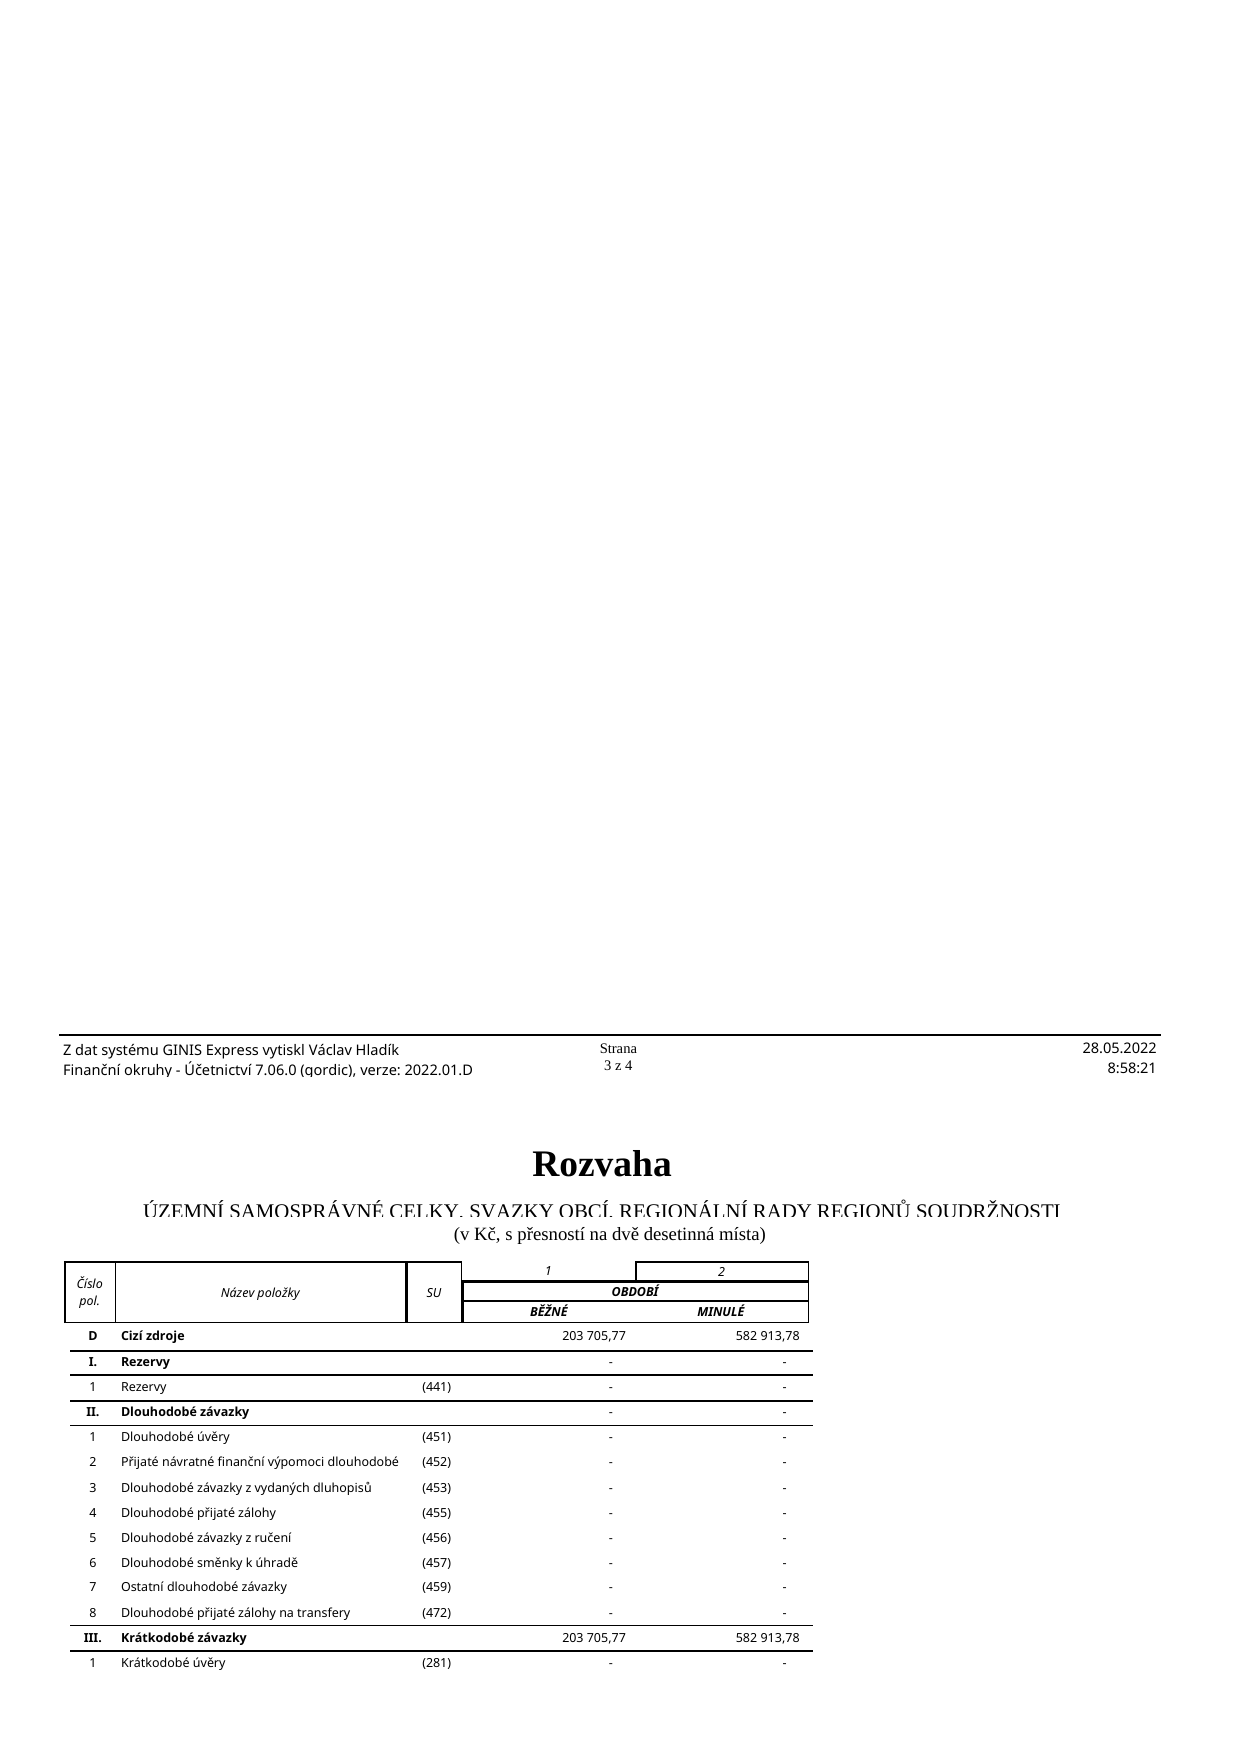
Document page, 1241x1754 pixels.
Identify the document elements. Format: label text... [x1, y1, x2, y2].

table_cell [804, 1496, 809, 1504]
table_cell [1018, 1345, 1118, 1350]
table_cell [488, 1323, 533, 1327]
table_cell [119, 1621, 144, 1625]
table_cell [1154, 1479, 1161, 1496]
table_cell [981, 1080, 1018, 1141]
table_cell [462, 1621, 475, 1625]
table_cell [972, 59, 976, 1034]
table_cell [814, 1671, 967, 1679]
table_cell [1149, 1504, 1154, 1521]
table_cell [240, 1323, 398, 1327]
table_cell [488, 1621, 533, 1625]
table_cell [1145, 1453, 1149, 1471]
table_cell Dlouhodobé závazky z ručení [119, 1529, 402, 1546]
table_cell [402, 1496, 407, 1504]
table_cell [1135, 1604, 1145, 1621]
table_cell [411, 1080, 416, 1141]
table_cell [631, 1378, 635, 1395]
table_cell [804, 1378, 809, 1395]
table_cell [967, 1353, 972, 1370]
table_cell [981, 1420, 1018, 1424]
table_cell [1118, 1529, 1131, 1546]
table_cell [1135, 1579, 1145, 1596]
table_cell [1118, 1646, 1131, 1650]
table_cell [416, 1671, 453, 1679]
table_cell [1018, 1246, 1118, 1261]
table_cell [981, 1504, 1018, 1521]
table_cell [1135, 1546, 1145, 1554]
table_cell [533, 1420, 547, 1424]
table_cell 5 [70, 1529, 115, 1546]
table_cell [640, 1521, 682, 1529]
table_cell [1018, 1596, 1118, 1604]
table_cell [1135, 1453, 1145, 1471]
table_cell [234, 1521, 240, 1529]
table_cell [149, 1323, 230, 1327]
table_cell [402, 1579, 407, 1596]
table_cell - [640, 1428, 804, 1446]
table_cell [981, 1604, 1018, 1621]
table_cell [554, 1546, 626, 1554]
table_cell [533, 1370, 547, 1374]
table_cell [967, 1654, 972, 1671]
table_cell [976, 1604, 981, 1621]
table_cell (456) [416, 1529, 457, 1546]
table_cell [976, 1554, 981, 1572]
table_cell [809, 1529, 813, 1546]
table_cell [149, 1246, 230, 1261]
table_cell [1149, 1546, 1154, 1554]
table_cell [814, 1496, 967, 1504]
table_cell [1131, 1327, 1135, 1344]
table_cell [89, 1246, 115, 1261]
table_cell [59, 1604, 64, 1621]
table_cell [457, 1671, 462, 1679]
table_cell [70, 1246, 76, 1261]
table_cell [976, 1040, 981, 1075]
table_cell [814, 1370, 967, 1374]
table_cell [1135, 1302, 1145, 1323]
table_cell [1149, 59, 1154, 1034]
table_cell [119, 1572, 144, 1578]
table_cell [64, 1479, 70, 1496]
table_cell [814, 1453, 967, 1471]
table_cell [234, 1671, 240, 1679]
table_cell [402, 1453, 407, 1471]
table_cell [640, 1246, 682, 1261]
table_cell [59, 1479, 64, 1496]
table_cell [533, 1521, 547, 1529]
table_cell [972, 1378, 976, 1395]
table_cell [640, 1395, 682, 1400]
table_cell Rezervy [119, 1378, 402, 1395]
table_cell [814, 1554, 967, 1572]
table_cell [809, 1353, 813, 1370]
table_cell [814, 1604, 967, 1621]
table_cell [635, 1596, 640, 1604]
table_cell [1118, 1395, 1131, 1400]
table_cell [631, 1353, 635, 1370]
table_cell [59, 1496, 64, 1504]
table_cell [972, 1504, 976, 1521]
table_cell [402, 1629, 407, 1646]
table_cell [1018, 1395, 1118, 1400]
table_cell Krátkodobé úvěry [119, 1654, 402, 1671]
table_cell [547, 1040, 554, 1080]
table_cell 7 [70, 1579, 115, 1596]
table_cell [402, 1596, 407, 1604]
table_cell [411, 1554, 416, 1572]
table_cell [64, 1654, 70, 1671]
table_cell [967, 59, 972, 1034]
table_cell [704, 1323, 804, 1327]
table_cell [533, 1646, 547, 1650]
table_cell [689, 1621, 703, 1625]
table_cell [1154, 1496, 1161, 1504]
table_cell [115, 1604, 119, 1621]
table_cell - [640, 1529, 804, 1546]
table_cell [89, 1572, 115, 1578]
table_cell [814, 59, 967, 1034]
table_cell [967, 1546, 972, 1554]
table_cell [626, 1596, 631, 1604]
table_cell [1149, 1479, 1154, 1496]
table_cell [631, 1403, 635, 1420]
table_cell [547, 1671, 554, 1679]
table_cell [230, 1080, 234, 1141]
table_cell [689, 1040, 703, 1075]
table_cell [59, 1529, 64, 1546]
table_cell [814, 1040, 967, 1075]
table_cell [64, 1504, 70, 1521]
table_cell Přijaté návratné finanční výpomoci dlouhodobé [119, 1453, 402, 1471]
table_cell [972, 1479, 976, 1496]
table_cell [981, 1572, 1018, 1578]
table_cell [640, 1546, 682, 1554]
table_cell [1135, 1246, 1145, 1261]
table_cell [967, 1282, 972, 1300]
table_cell 582 913,78 [640, 1629, 804, 1646]
table_cell [640, 1446, 682, 1453]
table_cell [115, 1579, 119, 1596]
table_cell [981, 1671, 1018, 1679]
table_cell [1149, 1403, 1154, 1420]
table_cell [407, 1246, 411, 1261]
table_cell [976, 1479, 981, 1496]
table_cell [981, 1453, 1018, 1471]
table_cell [89, 1420, 115, 1424]
table_cell [119, 1646, 144, 1650]
table_cell [115, 1529, 119, 1546]
table_cell [967, 1040, 972, 1075]
table_cell [809, 1554, 813, 1572]
table_cell [411, 1353, 416, 1370]
table_cell [814, 1246, 967, 1261]
table_cell [59, 1246, 64, 1261]
table_cell [682, 1246, 689, 1261]
table_cell [1135, 1327, 1145, 1344]
table_cell [416, 1080, 453, 1141]
table_cell [1135, 1621, 1145, 1625]
table_cell [475, 1646, 488, 1650]
table_cell [407, 1378, 411, 1395]
table_cell [1118, 1246, 1131, 1261]
table_cell [976, 1282, 981, 1300]
table_cell [59, 1428, 64, 1446]
table_cell [1149, 1579, 1154, 1596]
table_cell [967, 1479, 972, 1496]
table_cell [1018, 1302, 1118, 1323]
table_cell - [457, 1579, 631, 1596]
table_cell [115, 1453, 119, 1471]
table_cell - [640, 1353, 804, 1370]
table_cell [1135, 1428, 1145, 1446]
table_cell [407, 1353, 411, 1370]
table_cell [1149, 1080, 1154, 1141]
table_cell D [70, 1327, 115, 1344]
table_cell [240, 1646, 398, 1650]
table_cell [1135, 59, 1145, 1034]
table_cell [689, 1080, 703, 1141]
table_cell [1135, 1479, 1145, 1496]
table_cell [1154, 1261, 1161, 1282]
table_cell [475, 1323, 488, 1327]
table_cell - [640, 1579, 804, 1596]
table_cell [640, 1323, 682, 1327]
table_cell [119, 1521, 144, 1529]
table_cell [967, 1529, 972, 1546]
table_cell [1018, 1327, 1118, 1344]
table_cell [144, 1521, 149, 1529]
table_cell [554, 1420, 626, 1424]
table_cell [981, 1370, 1018, 1374]
table_cell [1018, 1621, 1118, 1625]
table_cell [115, 1629, 119, 1646]
table_cell [804, 59, 809, 1034]
table_cell [453, 1403, 457, 1420]
table_cell [416, 59, 453, 1034]
table_cell - [457, 1353, 631, 1370]
table_cell [1154, 1353, 1161, 1370]
table_cell [416, 1353, 453, 1370]
table_cell [416, 1403, 453, 1420]
table_cell [547, 1596, 554, 1604]
table_cell [1149, 1496, 1154, 1504]
table_cell [809, 1428, 813, 1446]
table_cell [554, 1446, 626, 1453]
table_cell [149, 1471, 230, 1478]
table_cell [488, 59, 533, 1034]
table_cell [144, 1596, 149, 1604]
table_cell [457, 1246, 462, 1261]
table_cell [64, 1080, 70, 1141]
table_cell [115, 1654, 119, 1671]
table_cell [76, 59, 80, 1034]
table_cell [631, 1080, 635, 1141]
table_cell [631, 1654, 635, 1671]
table_cell [1131, 1261, 1135, 1282]
table_cell [626, 1080, 631, 1141]
table_cell [631, 1453, 635, 1471]
table_cell [1118, 1453, 1131, 1471]
table_cell [240, 1420, 398, 1424]
table_cell [804, 1453, 809, 1471]
table_cell [981, 1529, 1018, 1546]
table_cell [453, 1327, 457, 1344]
table_cell [814, 1353, 967, 1370]
table_cell [704, 1080, 804, 1141]
table_cell (451) [416, 1428, 457, 1446]
table_cell [1018, 1604, 1118, 1621]
table_cell [115, 1479, 119, 1496]
table_cell [411, 1453, 416, 1471]
table_cell [1018, 1403, 1118, 1420]
table_cell [1135, 1529, 1145, 1546]
table_cell [981, 1546, 1018, 1554]
table_cell [554, 1621, 626, 1625]
table_cell [80, 59, 89, 1034]
table_cell [1135, 1596, 1145, 1604]
table_cell [967, 1504, 972, 1521]
table_cell [547, 1572, 554, 1578]
table_cell [1149, 1261, 1154, 1282]
table_cell [1131, 1246, 1135, 1261]
table_cell [144, 59, 149, 1034]
table_cell [80, 1345, 89, 1350]
table_cell [689, 1596, 703, 1604]
table_cell [115, 1327, 119, 1344]
table_cell Dlouhodobé přijaté zálohy na transfery [119, 1604, 402, 1621]
table_cell [402, 1521, 407, 1529]
table_cell [149, 1671, 230, 1679]
table_cell [1145, 1629, 1149, 1646]
table_cell (453) [416, 1479, 457, 1496]
table_cell SU [408, 1263, 461, 1322]
table_cell [89, 1323, 115, 1327]
table_cell [640, 1370, 682, 1374]
table_cell [462, 1471, 475, 1478]
table_cell [967, 1302, 972, 1323]
table_cell [1149, 1604, 1154, 1621]
table_cell [1118, 1403, 1131, 1420]
table_cell [682, 1671, 689, 1679]
table_cell [488, 1080, 533, 1141]
table_cell [981, 1261, 1018, 1282]
table_cell [80, 1080, 89, 1141]
table_cell [981, 59, 1018, 1034]
table_cell [1131, 59, 1135, 1034]
table_cell [475, 1496, 488, 1504]
table_cell [981, 1353, 1018, 1370]
table_cell (455) [416, 1504, 457, 1521]
table_cell - [457, 1504, 631, 1521]
table_cell [457, 1521, 462, 1529]
table_cell [1018, 1471, 1118, 1478]
table_cell [704, 1621, 804, 1625]
table_cell [59, 1579, 64, 1596]
table_cell [475, 1471, 488, 1478]
table_cell [682, 1080, 689, 1141]
table_cell [814, 1572, 967, 1578]
table_cell [115, 1428, 119, 1446]
table_cell [402, 1671, 407, 1679]
table_cell [119, 1496, 144, 1504]
table_cell [976, 1453, 981, 1471]
table_cell [402, 1378, 407, 1395]
table_cell [981, 1327, 1018, 1344]
table_cell [1154, 1579, 1161, 1596]
table_cell [64, 1596, 70, 1604]
table_cell [1135, 1378, 1145, 1395]
table_cell [149, 1521, 230, 1529]
table_cell [1118, 1420, 1131, 1424]
table_cell [1118, 1521, 1131, 1529]
table_cell [453, 1080, 457, 1141]
table_cell [976, 1654, 981, 1671]
table_cell [635, 1453, 640, 1471]
table_cell [407, 59, 411, 1034]
table_cell [689, 1446, 703, 1453]
table_cell [631, 1327, 635, 1344]
table_cell [411, 1521, 416, 1529]
table_cell [70, 1671, 76, 1679]
table_cell [967, 1246, 972, 1261]
table_cell [1145, 1378, 1149, 1395]
table_cell [1018, 1529, 1118, 1546]
table_cell [533, 1345, 547, 1350]
table_cell [631, 1479, 635, 1496]
table_cell Číslo pol. [66, 1263, 115, 1322]
table_cell [682, 1471, 689, 1478]
table_cell [462, 1345, 475, 1350]
table_cell [814, 1546, 967, 1554]
table_cell [462, 1671, 475, 1679]
table_cell [976, 1496, 981, 1504]
table_cell 3 [70, 1479, 115, 1496]
table_cell [411, 1596, 416, 1604]
table_cell [416, 1420, 453, 1424]
table_cell [89, 1671, 115, 1679]
table_cell [981, 1282, 1018, 1300]
table_cell [981, 1579, 1018, 1596]
table_cell [547, 59, 554, 1034]
table_cell ÚZEMNÍ SAMOSPRÁVNÉ CELKY, SVAZKY OBCÍ, REGIONÁLNÍ RADY REGIONŮ SOUDRŽNOSTI [59, 1199, 1145, 1217]
table_cell [398, 59, 402, 1034]
table_cell [533, 1496, 547, 1504]
table_cell [1131, 1353, 1135, 1370]
table_cell [976, 1428, 981, 1446]
table_cell (452) [416, 1453, 457, 1471]
table_cell [1149, 1453, 1154, 1471]
table_cell [402, 1554, 407, 1572]
table_cell [814, 1654, 967, 1671]
table_cell [59, 1596, 64, 1604]
table_cell [554, 1671, 626, 1679]
table_cell [1018, 1521, 1118, 1529]
table_cell [462, 1572, 475, 1578]
table_cell [119, 59, 144, 1034]
table_cell [981, 1554, 1018, 1572]
table_cell [1149, 1428, 1154, 1446]
table_cell [809, 1327, 813, 1344]
table_cell [240, 1345, 398, 1350]
table_cell [402, 1428, 407, 1446]
table_cell [80, 1671, 89, 1679]
table_cell [1131, 1302, 1135, 1323]
table_cell [704, 1471, 804, 1478]
table_cell [64, 1579, 70, 1596]
table_cell [1118, 1604, 1131, 1621]
table_cell 28.05.2022 8:58:21 [1018, 1038, 1161, 1075]
table_cell [240, 1246, 398, 1261]
table_cell [635, 1529, 640, 1546]
table_cell [64, 1353, 70, 1370]
table_cell [475, 1546, 488, 1554]
table_cell - [640, 1479, 804, 1496]
table_cell OBDOBÍ [464, 1283, 808, 1300]
table_cell [1118, 1471, 1131, 1478]
table_cell [89, 1471, 115, 1478]
table_cell [972, 1353, 976, 1370]
table_cell - [640, 1403, 804, 1420]
table_cell BĚŽNÉ [464, 1302, 635, 1322]
table_cell [411, 1479, 416, 1496]
table_cell [1154, 1604, 1161, 1621]
table_cell [1118, 1345, 1131, 1350]
table_cell [115, 1378, 119, 1395]
table_cell [814, 1080, 967, 1141]
table_cell [682, 1040, 689, 1080]
table_cell [1154, 1529, 1161, 1546]
table_cell [1149, 1554, 1154, 1572]
table_cell [635, 1496, 640, 1504]
table_cell [149, 1596, 230, 1604]
table_cell [402, 1327, 407, 1344]
table_cell [704, 1370, 804, 1374]
table_cell [488, 1446, 533, 1453]
table_cell [981, 1654, 1018, 1671]
table_cell [240, 1395, 398, 1400]
table_cell [234, 59, 240, 1034]
table_cell [80, 1572, 89, 1578]
table_cell [411, 1604, 416, 1621]
table_cell [59, 1378, 64, 1395]
table_cell [1018, 1323, 1118, 1327]
table_cell [115, 1554, 119, 1572]
table_cell [64, 1554, 70, 1572]
table_cell 203 705,77 [457, 1629, 631, 1646]
table_cell [453, 1353, 457, 1370]
table_cell [1135, 1395, 1145, 1400]
table_cell [1145, 1428, 1149, 1446]
table_cell [814, 1302, 967, 1323]
table_cell [1018, 1446, 1118, 1453]
table_cell [1149, 1378, 1154, 1395]
table_cell [462, 1323, 475, 1327]
table_cell [416, 1345, 453, 1350]
table_cell 1 [70, 1378, 115, 1395]
table_cell [1018, 1080, 1118, 1141]
table_cell [64, 1604, 70, 1621]
table_cell [115, 59, 119, 1034]
table_cell [967, 1579, 972, 1596]
table_cell [1154, 1403, 1161, 1420]
table_cell [80, 1496, 89, 1504]
table_cell [1135, 1420, 1145, 1424]
table_cell [70, 1546, 76, 1554]
table_cell [64, 1529, 70, 1546]
table_cell [1149, 1529, 1154, 1546]
table_cell [416, 1521, 453, 1529]
table_cell [80, 1446, 89, 1453]
table_cell [804, 1246, 809, 1261]
table_cell [411, 1579, 416, 1596]
table_cell [547, 1471, 554, 1478]
table_cell [1131, 1453, 1135, 1471]
table_cell [809, 1246, 813, 1261]
table_cell [64, 1327, 70, 1344]
table_cell [972, 1302, 976, 1323]
table_cell [967, 1327, 972, 1344]
table_cell [682, 1446, 689, 1453]
table_cell [981, 1446, 1018, 1453]
table_cell [416, 1395, 453, 1400]
table_cell [119, 1420, 144, 1424]
table_cell [814, 1327, 967, 1344]
table_cell [475, 1596, 488, 1604]
table_cell [640, 1646, 682, 1650]
table_cell [689, 1370, 703, 1374]
table_cell [1135, 1471, 1145, 1478]
table_cell [976, 1327, 981, 1344]
table_cell [462, 1370, 475, 1374]
table_cell [453, 59, 457, 1034]
table_cell [1118, 1504, 1131, 1521]
table_cell [1135, 1646, 1145, 1650]
table_cell [1145, 59, 1149, 1034]
table_cell [402, 1529, 407, 1546]
table_cell [1135, 1504, 1145, 1521]
table_cell - [457, 1554, 631, 1572]
table_cell [554, 1080, 626, 1141]
table_cell [804, 1521, 809, 1529]
table_cell [89, 1646, 115, 1650]
table_cell [488, 1521, 533, 1529]
table_cell [689, 1496, 703, 1504]
table_cell [1135, 1496, 1145, 1504]
table_cell [976, 1353, 981, 1370]
table_cell [1135, 1282, 1145, 1300]
table_cell [809, 1604, 813, 1621]
table_cell [981, 1521, 1018, 1529]
table_cell [70, 59, 76, 1034]
table_cell [416, 1370, 453, 1374]
table_cell [626, 1546, 631, 1554]
table_cell [475, 1621, 488, 1625]
table_cell [972, 1282, 976, 1300]
table_cell [488, 1370, 533, 1374]
table_cell [804, 1554, 809, 1572]
table_cell [704, 1521, 804, 1529]
table_cell [240, 1446, 398, 1453]
table_cell [59, 1282, 64, 1300]
table_cell [416, 1646, 453, 1650]
table_cell [149, 1420, 230, 1424]
table_cell [59, 1546, 64, 1554]
table_cell [488, 1671, 533, 1679]
table_cell [488, 1246, 533, 1261]
table_cell [488, 1572, 533, 1578]
table_cell [398, 1246, 402, 1261]
table_cell [1135, 1654, 1145, 1671]
table_cell [1135, 1572, 1145, 1578]
table_cell [704, 1246, 804, 1261]
table_cell [631, 1504, 635, 1521]
table_cell [416, 1446, 453, 1453]
table_cell [1131, 1604, 1135, 1621]
table_cell II. [70, 1403, 115, 1420]
table_cell - [457, 1529, 631, 1546]
table_cell [1118, 1479, 1131, 1496]
table_cell Strana 3 z 4 [554, 1040, 682, 1077]
table_cell [1135, 1353, 1145, 1370]
table_cell [407, 1080, 411, 1141]
table_cell [411, 1496, 416, 1504]
table_cell [411, 1671, 416, 1679]
table_cell [398, 1080, 402, 1141]
table_cell [1131, 1504, 1135, 1521]
table_cell [1118, 1302, 1131, 1323]
table_cell [967, 1596, 972, 1604]
table_cell [80, 1596, 89, 1604]
table_cell [230, 1246, 234, 1261]
table_cell [704, 1546, 804, 1554]
table_cell [1149, 1596, 1154, 1604]
table_cell [981, 1646, 1018, 1650]
table_cell [554, 1596, 626, 1604]
table_cell [1131, 1428, 1135, 1446]
table_cell [411, 1246, 416, 1261]
table_cell [1149, 1246, 1154, 1261]
table_cell [635, 59, 640, 1034]
table_cell [1118, 59, 1131, 1034]
table_cell [804, 1529, 809, 1546]
table_cell [640, 1471, 682, 1478]
table_cell [119, 1471, 144, 1478]
table_cell [533, 1596, 547, 1604]
table_cell [547, 1546, 554, 1554]
table_cell [89, 59, 115, 1034]
table_cell [1018, 1671, 1118, 1679]
table_cell [416, 1596, 453, 1604]
table_cell [475, 1080, 488, 1141]
table_cell [240, 1671, 398, 1679]
table_cell [704, 1420, 804, 1424]
table_cell - [457, 1378, 631, 1395]
table_cell [240, 1370, 398, 1374]
table_cell [804, 1479, 809, 1496]
table_cell (281) [416, 1654, 457, 1671]
table_cell [488, 1546, 533, 1554]
table_cell [972, 1654, 976, 1671]
table_cell [640, 1080, 682, 1141]
table_cell [804, 1546, 809, 1554]
table_cell [689, 1671, 703, 1679]
table_cell [1018, 1579, 1118, 1596]
table_cell [804, 1629, 809, 1646]
table_cell [814, 1261, 967, 1282]
table_cell [976, 1521, 981, 1529]
table_cell [1131, 1654, 1135, 1671]
table_cell [972, 1080, 976, 1141]
table_cell Ostatní dlouhodobé závazky [119, 1579, 402, 1596]
table_cell (459) [416, 1579, 457, 1596]
table_cell [635, 1246, 640, 1261]
table_cell [554, 1323, 626, 1327]
table_cell [411, 1546, 416, 1554]
table_cell [814, 1446, 967, 1453]
table_cell [1118, 1353, 1131, 1370]
table_cell [981, 1378, 1018, 1395]
table_cell [1118, 1546, 1131, 1554]
table_cell [453, 1246, 457, 1261]
table_cell [119, 1596, 144, 1604]
table_cell [814, 1629, 967, 1646]
table_cell [407, 1453, 411, 1471]
table_cell [234, 1471, 240, 1478]
table_cell [475, 1395, 488, 1400]
table_cell [144, 1671, 149, 1679]
table_cell [689, 1345, 703, 1350]
table_cell [80, 1246, 89, 1261]
table_cell [554, 1572, 626, 1578]
table_cell [1149, 1629, 1154, 1646]
table_cell [1118, 1596, 1131, 1604]
table_cell [1145, 1302, 1149, 1323]
table_cell [814, 1621, 967, 1625]
table_cell [407, 1579, 411, 1596]
table_cell Rozvaha [59, 1141, 1145, 1199]
table_cell [809, 1378, 813, 1395]
table_cell [533, 1080, 547, 1141]
table_cell [89, 1370, 115, 1374]
table_cell [59, 1654, 64, 1671]
table_cell [547, 1446, 554, 1453]
table_cell [640, 1596, 682, 1604]
table_cell - [640, 1453, 804, 1471]
table_cell [1154, 59, 1161, 1034]
table_cell MINULÉ [635, 1302, 808, 1322]
table_cell [967, 1428, 972, 1446]
table_cell [1154, 1572, 1161, 1578]
table_cell [149, 59, 230, 1034]
table_cell [462, 1521, 475, 1529]
table_cell [967, 1554, 972, 1572]
table_cell [1154, 1246, 1161, 1261]
table_cell [972, 1554, 976, 1572]
table_cell 1 [70, 1654, 115, 1671]
table_cell [234, 1080, 240, 1141]
table_cell [635, 1629, 640, 1646]
table_cell [59, 1403, 64, 1420]
table_cell [635, 1428, 640, 1446]
table_cell [59, 1302, 64, 1323]
table_cell [89, 1080, 115, 1141]
table_cell [814, 1428, 967, 1446]
table_cell [119, 1323, 144, 1327]
table_cell [70, 1446, 76, 1453]
table_cell [462, 1246, 475, 1261]
table_cell Dlouhodobé závazky z vydaných dluhopisů [119, 1479, 402, 1496]
table_cell [809, 1261, 813, 1282]
table_cell [689, 1572, 703, 1578]
table_cell [1018, 1554, 1118, 1572]
table_cell [144, 1546, 149, 1554]
table_cell [80, 1471, 89, 1478]
table_cell - [640, 1554, 804, 1572]
table_cell [1145, 1080, 1149, 1141]
table_cell [689, 1471, 703, 1478]
table_cell [144, 1496, 149, 1504]
table_cell [626, 1521, 631, 1529]
table_cell [1018, 1572, 1118, 1578]
table_cell [981, 1302, 1018, 1323]
table_cell [640, 1496, 682, 1504]
table_cell [1154, 1446, 1161, 1453]
table_cell [1135, 1261, 1145, 1282]
table_cell [1154, 1654, 1161, 1671]
table_cell [1118, 1446, 1131, 1453]
table_cell [533, 1621, 547, 1625]
table_cell (441) [416, 1378, 457, 1395]
table_cell [488, 1496, 533, 1504]
table_cell [64, 1546, 70, 1554]
table_cell [533, 1446, 547, 1453]
table_cell [547, 1246, 554, 1261]
table_cell - [640, 1378, 804, 1395]
table_cell [981, 1471, 1018, 1478]
table_cell [976, 1629, 981, 1646]
table_cell [981, 1403, 1018, 1420]
table_cell [240, 1496, 398, 1504]
table_cell [547, 1521, 554, 1529]
table_cell [809, 1479, 813, 1496]
table_cell [416, 1246, 453, 1261]
table_cell [814, 1420, 967, 1424]
table_cell [533, 1572, 547, 1578]
table_cell [1149, 1671, 1154, 1679]
table_cell [809, 1629, 813, 1646]
table_cell [119, 1395, 144, 1400]
table_cell [972, 1629, 976, 1646]
table_cell [89, 1496, 115, 1504]
table_cell [704, 1446, 804, 1453]
table_cell [64, 1453, 70, 1471]
table_cell [814, 1378, 967, 1395]
table_cell [1154, 1471, 1161, 1478]
table_cell [488, 1420, 533, 1424]
table_cell [240, 1471, 398, 1478]
table_cell [967, 1261, 972, 1282]
table_cell [1145, 1246, 1149, 1261]
table_cell [1154, 1546, 1161, 1554]
table_cell [1145, 1261, 1149, 1282]
table_cell [416, 1572, 453, 1578]
table_cell [407, 1428, 411, 1446]
table_cell [1154, 1282, 1161, 1300]
table_cell [635, 1403, 640, 1420]
table_cell [972, 1604, 976, 1621]
table_cell [457, 1546, 462, 1554]
table_cell [635, 1604, 640, 1621]
table_cell [1135, 1629, 1145, 1646]
table_cell [814, 1646, 967, 1650]
table_cell [814, 1282, 967, 1300]
table_cell [149, 1080, 230, 1141]
table_cell [814, 1479, 967, 1496]
table_cell [554, 1370, 626, 1374]
table_cell [1018, 1629, 1118, 1646]
table_cell [704, 1345, 804, 1350]
table_cell [814, 1521, 967, 1529]
table_cell [64, 1521, 70, 1529]
table_cell [1135, 1403, 1145, 1420]
table_cell [981, 1629, 1018, 1646]
table_cell [240, 1596, 398, 1604]
table_cell [402, 1403, 407, 1420]
table_cell [59, 1080, 64, 1141]
table_cell [59, 1353, 64, 1370]
table_cell [488, 1395, 533, 1400]
table_cell [407, 1479, 411, 1496]
table_cell - [457, 1604, 631, 1621]
table_cell [89, 1446, 115, 1453]
table_cell [115, 1246, 119, 1261]
table_cell [682, 1546, 689, 1554]
table_cell [554, 1521, 626, 1529]
table_cell [804, 1504, 809, 1521]
table_cell [149, 1496, 230, 1504]
table_cell [1135, 1345, 1145, 1350]
table_cell [64, 1446, 70, 1453]
table_cell [1118, 1327, 1131, 1344]
table_cell [533, 1395, 547, 1400]
table_cell [1149, 1302, 1154, 1323]
table_cell [804, 1671, 809, 1679]
table_cell [682, 59, 689, 1034]
table_cell [149, 1572, 230, 1578]
table_cell [804, 1654, 809, 1671]
table_cell [967, 1496, 972, 1504]
table_cell [1154, 1521, 1161, 1529]
table_cell [70, 1080, 76, 1141]
table_cell [402, 1604, 407, 1621]
table_cell [234, 1446, 240, 1453]
table_cell [1118, 1629, 1131, 1646]
table_cell [809, 1302, 813, 1323]
table_cell [554, 1345, 626, 1350]
table_cell [411, 1327, 416, 1344]
table_cell [407, 1629, 411, 1646]
table_cell [967, 1629, 972, 1646]
table_cell [704, 1496, 804, 1504]
table_cell [814, 1529, 967, 1546]
table_cell [119, 1345, 144, 1350]
table_cell [70, 1496, 76, 1504]
table_cell Cizí zdroje [119, 1327, 402, 1344]
table_cell [457, 1496, 462, 1504]
table_cell [475, 1521, 488, 1529]
table_cell [1118, 1579, 1131, 1596]
table_cell [981, 1246, 1018, 1261]
table_cell [631, 1579, 635, 1596]
table_cell [1154, 1428, 1161, 1446]
table_cell [1131, 1403, 1135, 1420]
table_cell - [457, 1479, 631, 1496]
table_cell [967, 1080, 972, 1141]
table_cell [80, 1521, 89, 1529]
table_cell [704, 1596, 804, 1604]
table_cell [1018, 59, 1118, 1034]
table_cell [407, 1403, 411, 1420]
table_cell [240, 59, 398, 1034]
table_cell [809, 1040, 813, 1075]
table_cell [981, 1479, 1018, 1496]
table_cell [804, 1596, 809, 1604]
table_cell [1118, 1323, 1131, 1327]
table_cell [411, 1403, 416, 1420]
table_cell [704, 1395, 804, 1400]
table_cell [804, 1403, 809, 1420]
table_cell [149, 1646, 230, 1650]
table_cell (472) [416, 1604, 457, 1621]
table_cell [809, 59, 813, 1034]
table_cell [1018, 1420, 1118, 1424]
table_cell [1154, 1504, 1161, 1521]
table_cell [488, 1345, 533, 1350]
table_cell [804, 1428, 809, 1446]
table_cell [462, 1446, 475, 1453]
table_cell [462, 1496, 475, 1504]
table_cell [144, 1080, 149, 1141]
table_cell [967, 1521, 972, 1529]
table_cell - [457, 1428, 631, 1446]
table_cell [976, 1671, 981, 1679]
table_cell [1018, 1654, 1118, 1671]
table_cell [967, 1604, 972, 1621]
table_cell [689, 1646, 703, 1650]
table_cell [814, 1596, 967, 1604]
table_cell [462, 1646, 475, 1650]
table_cell - [640, 1504, 804, 1521]
table_cell [407, 1554, 411, 1572]
table_cell [689, 1546, 703, 1554]
table_cell [704, 1646, 804, 1650]
table_cell [554, 1246, 626, 1261]
table_cell [64, 1471, 70, 1478]
table_cell [682, 1596, 689, 1604]
table_cell [1018, 1353, 1118, 1370]
table_cell [1118, 1378, 1131, 1395]
table_cell [119, 1080, 144, 1141]
table_cell [411, 1428, 416, 1446]
table_cell [626, 59, 631, 1034]
table_cell [1118, 1654, 1131, 1671]
table_cell [402, 1246, 407, 1261]
table_cell [631, 1554, 635, 1572]
table_cell 4 [70, 1504, 115, 1521]
table_cell [704, 1040, 804, 1075]
table_cell [416, 1496, 453, 1504]
table_cell [1145, 1353, 1149, 1370]
table_cell [976, 1504, 981, 1521]
table_cell 203 705,77 [457, 1327, 631, 1344]
table_cell [1018, 1479, 1118, 1496]
table_cell [1018, 1370, 1118, 1374]
table_cell [804, 1080, 809, 1141]
table_cell [554, 1395, 626, 1400]
table_cell [814, 1579, 967, 1596]
table_cell [1118, 1370, 1131, 1374]
table_cell [533, 1546, 547, 1554]
table_cell [704, 1572, 804, 1578]
table_cell [804, 1604, 809, 1621]
table_cell III. [70, 1629, 115, 1646]
table_cell [814, 1403, 967, 1420]
table_cell [1145, 1504, 1149, 1521]
table_cell [119, 1446, 144, 1453]
table_cell [689, 1420, 703, 1424]
table_cell [814, 1323, 967, 1327]
table_cell [1018, 1378, 1118, 1395]
table_cell [115, 1403, 119, 1420]
table_cell [416, 1629, 453, 1646]
table_cell [972, 1529, 976, 1546]
table_cell [976, 1302, 981, 1323]
table_cell [453, 1629, 457, 1646]
table_cell [1118, 1261, 1131, 1282]
table_cell [1018, 1546, 1118, 1554]
table_cell [64, 1246, 70, 1261]
table_cell [240, 1572, 398, 1578]
table_cell [64, 59, 70, 1034]
table_cell [70, 1596, 76, 1604]
table_cell [631, 1428, 635, 1446]
table_cell [80, 1546, 89, 1554]
table_cell [533, 1471, 547, 1478]
table_cell [457, 1596, 462, 1604]
table_cell 2 [637, 1263, 808, 1280]
table_cell [640, 59, 682, 1034]
table_cell [76, 1080, 80, 1141]
table_cell [1118, 1671, 1131, 1679]
table_cell [411, 1629, 416, 1646]
table_cell [635, 1479, 640, 1496]
table_cell [631, 1246, 635, 1261]
table_cell [981, 1323, 1018, 1327]
table_cell [976, 1080, 981, 1141]
table_cell [488, 1471, 533, 1478]
table_cell [809, 1654, 813, 1671]
table_cell [411, 59, 416, 1034]
table_cell [1135, 1370, 1145, 1374]
table_cell [402, 59, 407, 1034]
table_cell [462, 59, 475, 1034]
table_cell [1131, 1080, 1135, 1141]
table_cell [981, 1428, 1018, 1446]
table_cell Dlouhodobé závazky [119, 1403, 402, 1420]
table_cell [1131, 1629, 1135, 1646]
table_cell [462, 1596, 475, 1604]
table_cell [1131, 1378, 1135, 1395]
table_cell [1135, 1554, 1145, 1572]
table_cell [411, 1504, 416, 1521]
table_cell [115, 1504, 119, 1521]
table_cell [814, 1504, 967, 1521]
table_cell [119, 1246, 144, 1261]
table_cell [240, 1521, 398, 1529]
table_cell [475, 1671, 488, 1679]
table_cell [972, 1579, 976, 1596]
table_cell [814, 1395, 967, 1400]
table_cell [804, 1579, 809, 1596]
table_cell [457, 59, 462, 1034]
table_cell [689, 1521, 703, 1529]
table_cell [1154, 1629, 1161, 1646]
table_cell [64, 1496, 70, 1504]
table_cell Název položky [116, 1263, 405, 1322]
table_cell [976, 1378, 981, 1395]
table_cell [1145, 1529, 1149, 1546]
table_cell - [640, 1604, 804, 1621]
table_cell [972, 1040, 976, 1075]
table_cell [635, 1504, 640, 1521]
table_cell [814, 1345, 967, 1350]
table_cell [1154, 1453, 1161, 1471]
table_cell [1131, 1479, 1135, 1496]
table_cell [635, 1654, 640, 1671]
table_cell [1018, 1282, 1118, 1300]
table_cell [1149, 1353, 1154, 1370]
table_cell [809, 1453, 813, 1471]
table_cell [462, 1546, 475, 1554]
table_cell [1154, 1671, 1161, 1679]
table_cell [640, 1345, 682, 1350]
table_cell [475, 1370, 488, 1374]
table_cell 1 [70, 1428, 115, 1446]
table_cell [416, 1323, 453, 1327]
table_cell [631, 1629, 635, 1646]
table_cell [70, 1521, 76, 1529]
table_cell [972, 1453, 976, 1471]
table_cell [149, 1621, 230, 1625]
table_cell [981, 1596, 1018, 1604]
table_cell [407, 1654, 411, 1671]
table_cell [80, 1395, 89, 1400]
table_cell [682, 1521, 689, 1529]
table_cell [59, 1671, 64, 1679]
table_cell 582 913,78 [640, 1327, 804, 1344]
table_cell [976, 1261, 981, 1282]
table_cell [640, 1671, 682, 1679]
table_cell - [457, 1654, 631, 1671]
table_cell [635, 1080, 640, 1141]
table_cell [475, 59, 488, 1034]
table_cell [149, 1395, 230, 1400]
table_cell [64, 1378, 70, 1395]
table_cell [475, 1246, 488, 1261]
table_cell [402, 1546, 407, 1554]
table_cell [1145, 1403, 1149, 1420]
table_cell [240, 1546, 398, 1554]
table_cell [972, 1246, 976, 1261]
table_cell [809, 1579, 813, 1596]
table_cell [149, 1546, 230, 1554]
table_cell [115, 1353, 119, 1370]
table_cell [1145, 1479, 1149, 1496]
table_cell [635, 1554, 640, 1572]
table_cell [635, 1521, 640, 1529]
table_cell [967, 1453, 972, 1471]
table_cell [976, 1579, 981, 1596]
table_cell [635, 1579, 640, 1596]
table_cell [488, 1646, 533, 1650]
table_cell [407, 1327, 411, 1344]
table_cell [411, 1654, 416, 1671]
table_cell [554, 59, 626, 1034]
table_cell [1135, 1671, 1145, 1679]
table_cell [554, 1496, 626, 1504]
table_cell [972, 1261, 976, 1282]
table_cell [1131, 1579, 1135, 1596]
table_cell [416, 1546, 453, 1554]
table_cell [689, 1323, 703, 1327]
table_cell [626, 1496, 631, 1504]
table_cell [1118, 1428, 1131, 1446]
table_cell [1118, 1554, 1131, 1572]
table_cell [149, 1345, 230, 1350]
table_cell [462, 1080, 475, 1141]
table_cell [533, 1671, 547, 1679]
table_cell [689, 1395, 703, 1400]
table_cell [1145, 1604, 1149, 1621]
table_cell [689, 59, 703, 1034]
table_cell - [640, 1654, 804, 1671]
table_cell [149, 1446, 230, 1453]
table_cell [981, 1345, 1018, 1350]
table_cell [457, 1080, 462, 1141]
table_cell [402, 1080, 407, 1141]
table_cell [554, 1471, 626, 1478]
table_cell [682, 1572, 689, 1578]
table_cell [59, 1504, 64, 1521]
table_cell [809, 1403, 813, 1420]
table_cell [976, 1529, 981, 1546]
table_cell [1018, 1504, 1118, 1521]
table_cell [64, 1629, 70, 1646]
table_cell [635, 1378, 640, 1395]
table_cell [59, 1261, 64, 1282]
table_cell [1154, 1327, 1161, 1344]
table_cell [809, 1282, 813, 1300]
table_cell [1018, 1646, 1118, 1650]
table_cell Krátkodobé závazky [119, 1629, 402, 1646]
table_cell Z dat systému GINIS Express vytiskl Václav Hladík Finanční okruhy - Účetnictví 7.06.0 (gordic), verze: 2022.01.D [59, 1040, 533, 1077]
table_cell [89, 1345, 115, 1350]
table_cell 8 [70, 1604, 115, 1621]
table_cell [1154, 1596, 1161, 1604]
table_cell [1118, 1496, 1131, 1504]
table_cell I. [70, 1353, 115, 1370]
table_cell [234, 1596, 240, 1604]
table_cell [972, 1327, 976, 1344]
table_cell [59, 59, 64, 1034]
table_cell [547, 1496, 554, 1504]
table_cell [402, 1654, 407, 1671]
table_cell [1118, 1572, 1131, 1578]
table_cell [115, 1080, 119, 1141]
table_cell [972, 1428, 976, 1446]
table_cell [475, 1345, 488, 1350]
table_cell [547, 1080, 554, 1141]
table_cell [407, 1529, 411, 1546]
table_cell [1131, 1529, 1135, 1546]
table_cell [976, 1596, 981, 1604]
table_cell [59, 1327, 64, 1344]
table_cell [976, 1546, 981, 1554]
table_cell 1 [462, 1261, 635, 1280]
table_cell [70, 1471, 76, 1478]
table_cell (457) [416, 1554, 457, 1572]
table_cell [234, 1546, 240, 1554]
table_cell [1018, 1428, 1118, 1446]
table_cell [1135, 1521, 1145, 1529]
table_cell [411, 1378, 416, 1395]
table_cell [1154, 1080, 1161, 1141]
table_cell [411, 1529, 416, 1546]
table_cell [1118, 1080, 1131, 1141]
table_cell [635, 1327, 640, 1344]
table_cell [234, 1496, 240, 1504]
table_cell Dlouhodobé směnky k úhradě [119, 1554, 402, 1572]
table_cell [64, 1403, 70, 1420]
table_cell 6 [70, 1554, 115, 1572]
table_cell [76, 1246, 80, 1261]
table_cell [976, 59, 981, 1034]
table_cell [533, 1323, 547, 1327]
table_cell [144, 1246, 149, 1261]
table_cell [1131, 1554, 1135, 1572]
table_cell [1149, 1282, 1154, 1300]
table_cell [402, 1353, 407, 1370]
table_cell [240, 1080, 398, 1141]
table_cell [981, 1395, 1018, 1400]
table_cell [1118, 1621, 1131, 1625]
table_cell [234, 1246, 240, 1261]
table_cell [59, 1521, 64, 1529]
table_cell [804, 1353, 809, 1370]
table_cell [1135, 1446, 1145, 1453]
table_cell [640, 1420, 682, 1424]
table_cell [1154, 1378, 1161, 1395]
table_cell [475, 1420, 488, 1424]
table_cell [1145, 1654, 1149, 1671]
table_cell [635, 1546, 640, 1554]
table_cell [240, 1621, 398, 1625]
table_cell [640, 1621, 682, 1625]
table_cell [59, 1629, 64, 1646]
table_cell [1149, 1521, 1154, 1529]
table_cell [1135, 1080, 1145, 1141]
table_cell Rezervy [119, 1353, 402, 1370]
table_cell [682, 1496, 689, 1504]
table_cell [462, 1420, 475, 1424]
table_cell [64, 1671, 70, 1679]
table_cell [402, 1504, 407, 1521]
table_cell [119, 1370, 144, 1374]
table_cell Dlouhodobé přijaté zálohy [119, 1504, 402, 1521]
table_cell [407, 1504, 411, 1521]
table_cell 2 [70, 1453, 115, 1471]
table_cell [64, 1428, 70, 1446]
table_cell [631, 59, 635, 1034]
table_cell [149, 1370, 230, 1374]
table_cell [407, 1604, 411, 1621]
table_cell [119, 1546, 144, 1554]
table_cell [972, 1403, 976, 1420]
table_cell [631, 1604, 635, 1621]
table_cell [475, 1446, 488, 1453]
table_cell [804, 1327, 809, 1344]
table_cell [804, 1040, 809, 1075]
table_cell [967, 1378, 972, 1395]
table_cell [230, 59, 234, 1034]
table_cell [981, 1621, 1018, 1625]
table_cell (v Kč, s přesností na dvě desetinná místa) [59, 1223, 1161, 1246]
table_cell [1145, 1141, 1161, 1219]
table_cell [635, 1671, 640, 1679]
table_cell [967, 1403, 972, 1420]
table_cell [626, 1671, 631, 1679]
table_cell [976, 1403, 981, 1420]
table_cell [640, 1572, 682, 1578]
table_cell [89, 1546, 115, 1554]
table_cell [533, 1040, 547, 1075]
table_cell [1149, 1327, 1154, 1344]
table_cell [981, 1040, 1018, 1075]
table_cell [416, 1327, 453, 1344]
table_cell - [457, 1403, 631, 1420]
table_cell [814, 1471, 967, 1478]
table_cell [631, 1529, 635, 1546]
table_cell [635, 1353, 640, 1370]
table_cell [416, 1471, 453, 1478]
table_cell [533, 1246, 547, 1261]
table_cell - [457, 1453, 631, 1471]
table_cell [402, 1479, 407, 1496]
table_cell [475, 1572, 488, 1578]
table_cell [1018, 1261, 1118, 1282]
table_cell [626, 1246, 631, 1261]
table_cell [689, 1246, 703, 1261]
table_cell Dlouhodobé úvěry [119, 1428, 402, 1446]
table_cell [809, 1504, 813, 1521]
table_cell [704, 1671, 804, 1679]
table_cell [89, 1621, 115, 1625]
table_cell [1018, 1496, 1118, 1504]
table_cell [704, 59, 804, 1034]
table_cell [89, 1596, 115, 1604]
table_cell [1145, 1282, 1149, 1300]
table_cell [1149, 1654, 1154, 1671]
table_cell [1118, 1282, 1131, 1300]
table_cell [89, 1395, 115, 1400]
table_cell [1154, 1302, 1161, 1323]
table_cell [119, 1671, 144, 1679]
table_cell [554, 1646, 626, 1650]
table_cell [976, 1246, 981, 1261]
table_cell [1145, 1579, 1149, 1596]
table_cell [533, 59, 547, 1034]
table_cell [1145, 1327, 1149, 1344]
table_cell [89, 1521, 115, 1529]
table_cell [416, 1621, 453, 1625]
table_cell [59, 1453, 64, 1471]
table_cell [809, 1080, 813, 1141]
table_cell [1145, 1554, 1149, 1572]
table_cell [1135, 1323, 1145, 1327]
table_cell [1131, 1282, 1135, 1300]
table_cell [967, 1671, 972, 1679]
table_cell [981, 1496, 1018, 1504]
table_cell [1018, 1453, 1118, 1471]
table_cell [488, 1596, 533, 1604]
table_cell [462, 1395, 475, 1400]
table_cell [59, 1554, 64, 1572]
table_cell [1154, 1554, 1161, 1572]
